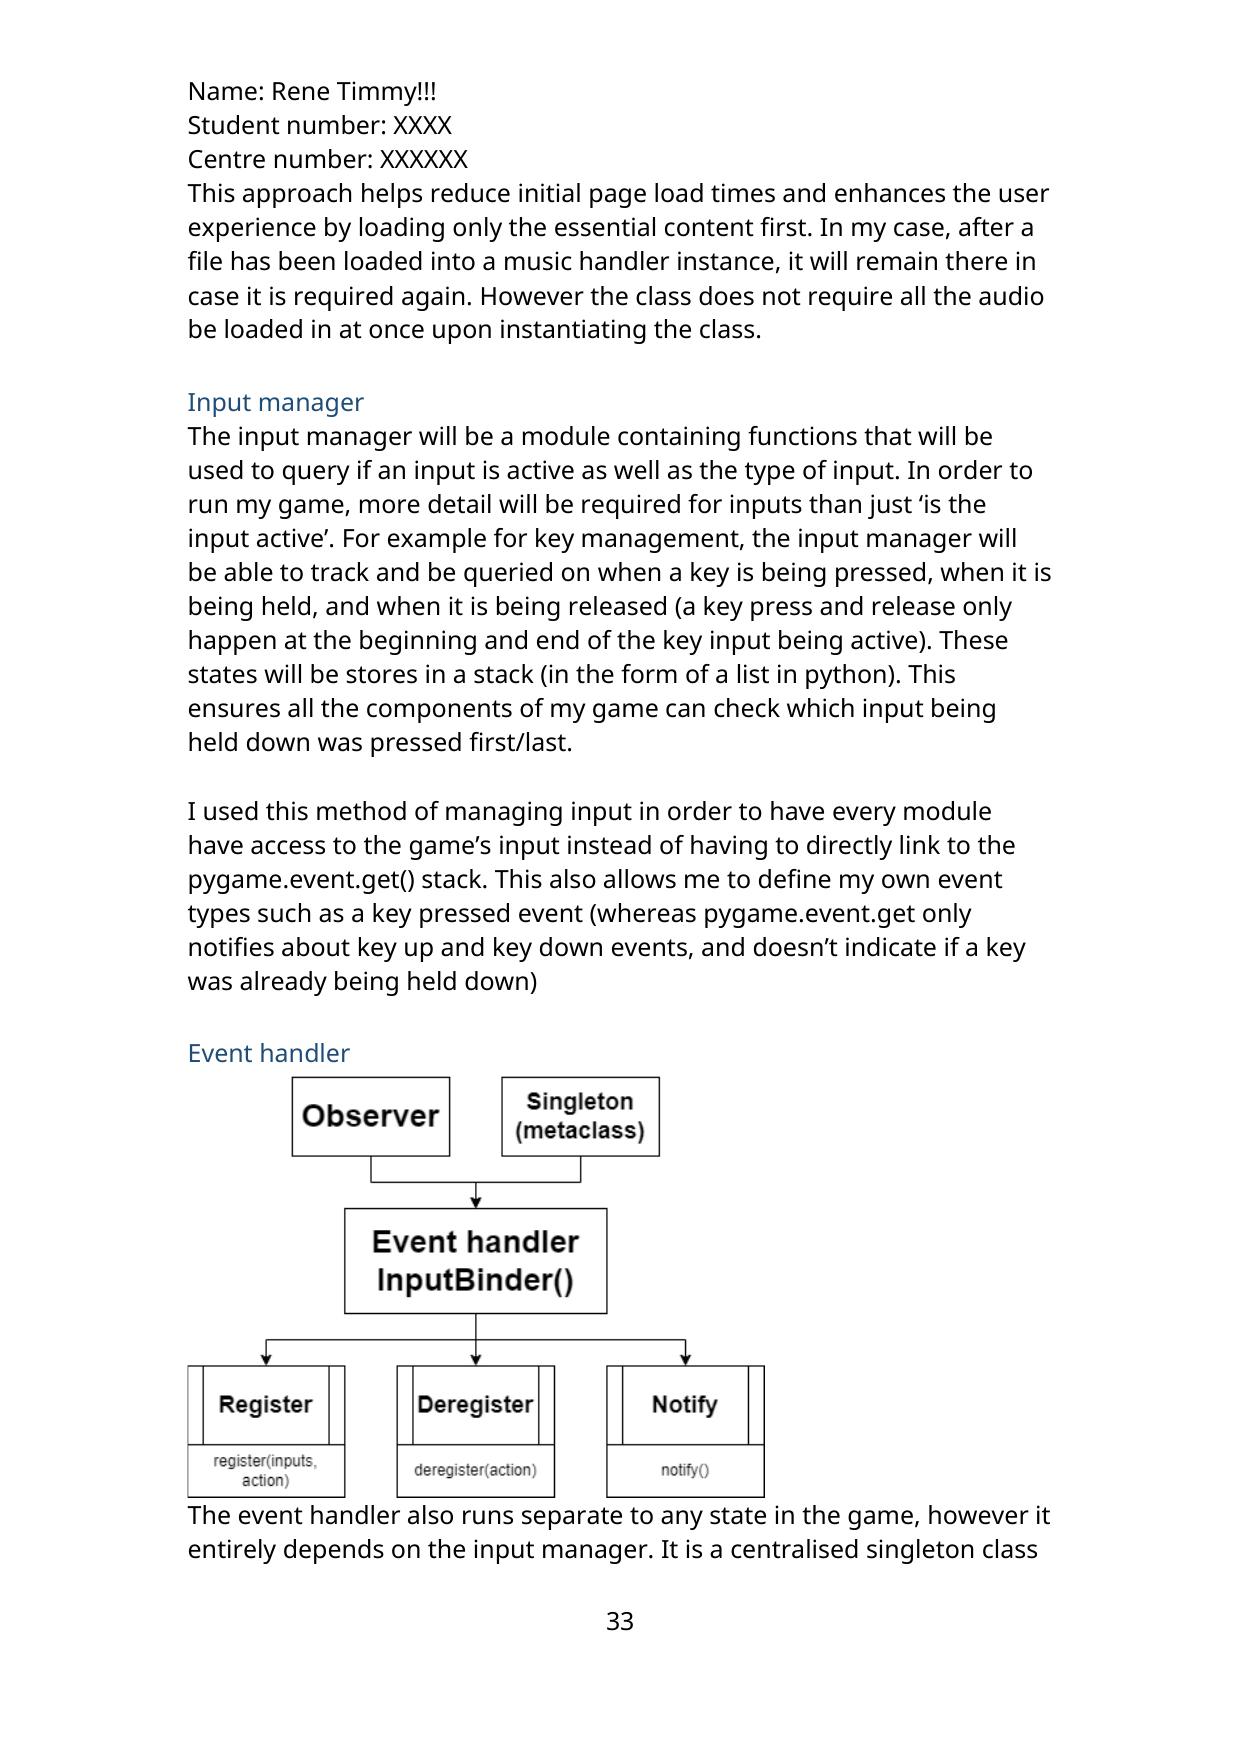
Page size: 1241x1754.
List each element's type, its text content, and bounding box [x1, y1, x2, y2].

text The input manager will be a module containing functions that will be used to query if an input is active as well as the type of input. In order to run my game, more detail will be required for inputs than just ‘is the input active’. For example for key management, the input manager will be able to track and be queried on when a key is being pressed, when it is being held, and when it is being released (a key press and release only happen at the beginning and end of the key input being active). These states will be stores in a stack (in the form of a list in python). This ensures all the components of my game can check which input being held down was pressed first/last. [187, 418, 1053, 759]
subtitle Event handler [187, 1036, 1053, 1070]
text This approach helps reduce initial page load times and enhances the user experience by loading only the essential content first. In my case, after a file has been loaded into a music handler instance, it will remain there in case it is required again. However the class does not require all the audio be loaded in at once upon instantiating the class. [187, 176, 1053, 346]
subtitle Input manager [187, 384, 1053, 418]
text I used this method of managing input in order to have every module have access to the game’s input instead of having to directly link to the pygame.event.get() stack. This also allows me to define my own event types such as a key pressed event (whereas pygame.event.get only notifies about key up and key down events, and doesn’t indicate if a key was already being held down) [187, 793, 1053, 998]
text The event handler also runs separate to any state in the game, however it entirely depends on the input manager. It is a centralised singleton class [187, 1498, 1053, 1566]
